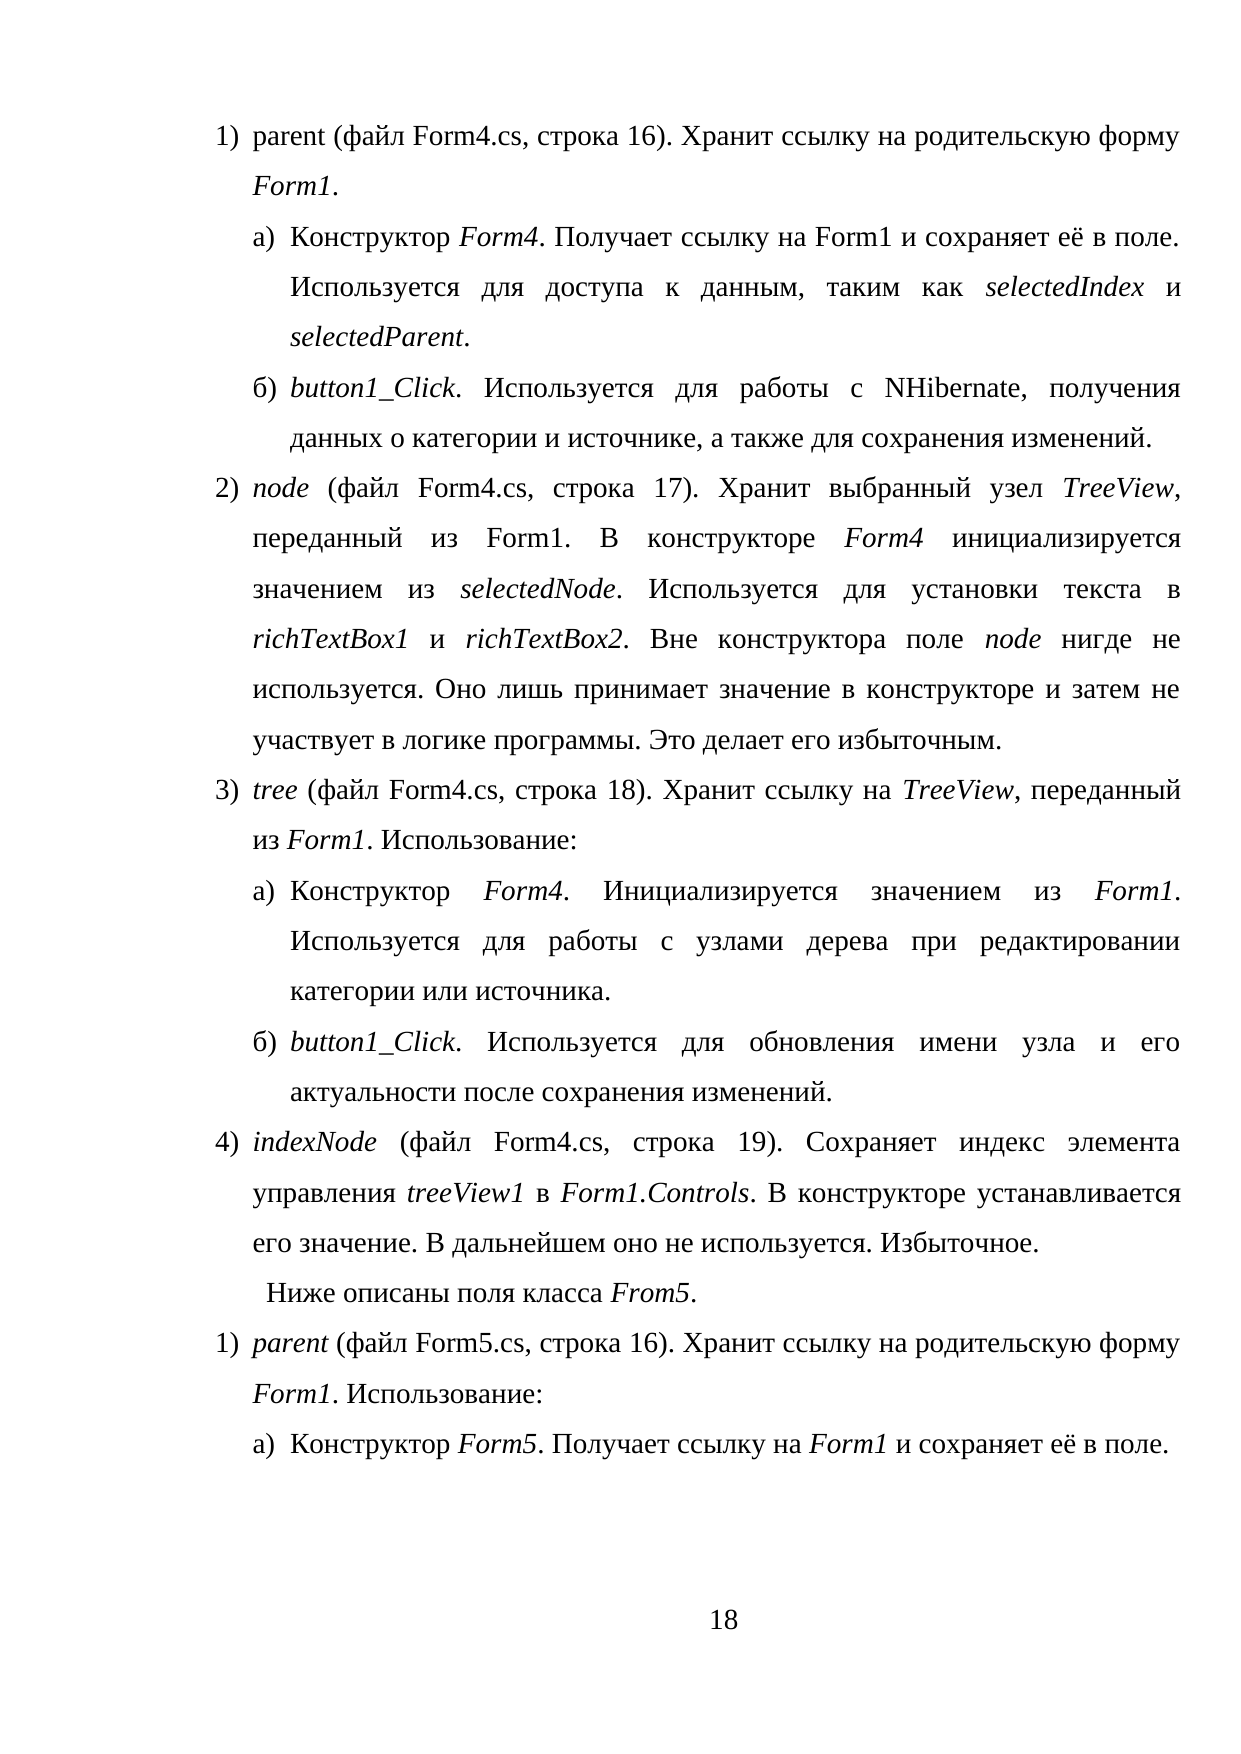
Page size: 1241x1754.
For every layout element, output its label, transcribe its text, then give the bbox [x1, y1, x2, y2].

list button1_Click. Используется для работы с NHibernate, получения данных о категории и источнике, а также для сохранения изменений. [252, 370, 1181, 453]
list Конструктор Form5. Получает ссылку на Form1 и сохраняет её в поле. [252, 1426, 1181, 1460]
list tree (файл Form4.cs, строка 18). Хранит ссылку на TreeView, переданный из Form1. Использование: [215, 772, 1181, 856]
list Конструктор Form4. Инициализируется значением из Form1. Используется для работы с узлами дерева при редактировании категории или источника. [252, 873, 1181, 1007]
list parent (файл Form5.cs, строка 16). Хранит ссылку на родительскую форму Form1. Использование: [215, 1326, 1181, 1409]
list indexNode (файл Form4.cs, строка 19). Сохраняет индекс элемента управления treeView1 в Form1.Controls. В конструкторе устанавливается его значение. В дальнейшем оно не используется. Избыточное. [215, 1124, 1181, 1258]
text Ниже описаны поля класса From5. [177, 1275, 1181, 1309]
list Конструктор Form4. Получает ссылку на Form1 и сохраняет её в поле. Используется для доступа к данным, таким как selectedIndex и selectedParent. [252, 219, 1181, 353]
list node (файл Form4.cs, строка 17). Хранит выбранный узел TreeView, переданный из Form1. В конструкторе Form4 инициализируется значением из selectedNode. Используется для установки текста в richTextBox1 и richTextBox2. Вне конструктора поле node нигде не используется. Оно лишь принимает значение в конструкторе и затем не участвует в логике программы. Это делает его избыточным. [215, 470, 1181, 755]
list parent (файл Form4.cs, строка 16). Хранит ссылку на родительскую форму Form1. [215, 118, 1181, 202]
list button1_Click. Используется для обновления имени узла и его актуальности после сохранения изменений. [252, 1024, 1181, 1108]
